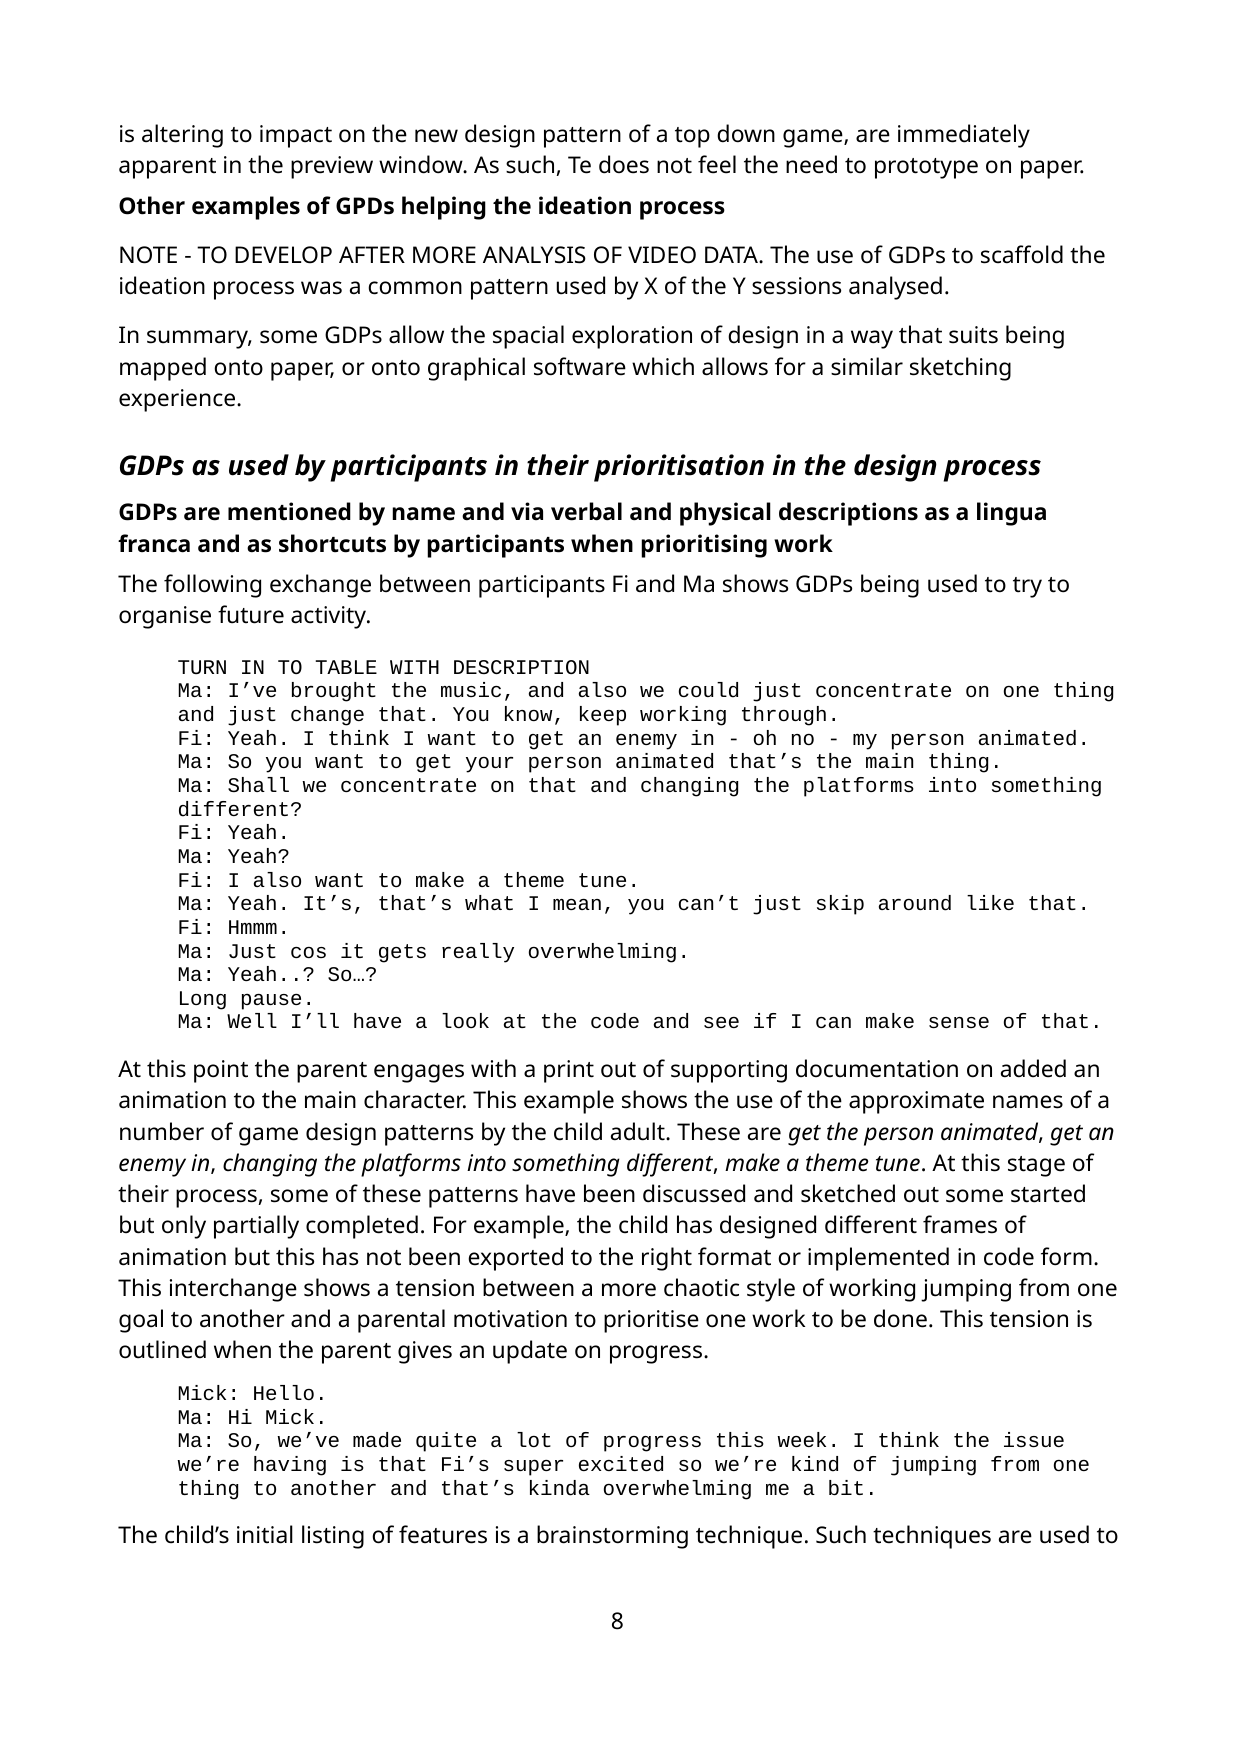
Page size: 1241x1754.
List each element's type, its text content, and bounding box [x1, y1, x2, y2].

text Mick: Hello. [177, 1383, 1122, 1407]
text The following exchange between participants Fi and Ma shows GDPs being used to try to organise future activity. [118, 568, 1122, 630]
text Long pause. [177, 988, 1122, 1012]
text Ma: So, we’ve made quite a lot of progress this week. I think the issue we’re having is that Fi’s super excited so we’re kind of jumping from one thing to another and that’s kinda overwhelming me a bit. [177, 1430, 1122, 1501]
subtitle GDPs as used by participants in their prioritisation in the design process [118, 447, 1122, 484]
text Other examples of GPDs helping the ideation process [118, 189, 1122, 221]
text GDPs are mentioned by name and via verbal and physical descriptions as a lingua franca and as shortcuts by participants when prioritising work [118, 496, 1122, 559]
text In summary, some GDPs allow the spacial exploration of design in a way that suits being mapped onto paper, or onto graphical software which allows for a similar sketching experience. [118, 319, 1122, 413]
text TURN IN TO TABLE WITH DESCRIPTION [177, 657, 1122, 681]
text Ma: Well I’ll have a look at the code and see if I can make sense of that. [177, 1012, 1122, 1035]
text Ma: Hi Mick. [177, 1407, 1122, 1430]
text NOTE - TO DEVELOP AFTER MORE ANALYSIS OF VIDEO DATA. The use of GDPs to scaffold the ideation process was a common pattern used by X of the Y sessions analysed. [118, 239, 1122, 301]
text Fi: I also want to make a theme tune. [177, 870, 1122, 893]
text Fi: Hmmm. [177, 917, 1122, 941]
text The child’s initial listing of features is a brainstorming technique. Such techniques are used to [118, 1519, 1122, 1550]
text Ma: Yeah? [177, 846, 1122, 870]
text Ma: Shall we concentrate on that and changing the platforms into something different? [177, 775, 1122, 822]
text At this point the parent engages with a print out of supporting documentation on added an animation to the main character. This example shows the use of the approximate names of a number of game design patterns by the child adult. These are get the person animated, get an enemy in, changing the platforms into something different, make a theme tune. At this stage of their process, some of these patterns have been discussed and sketched out some started but only partially completed. For example, the child has designed different frames of animation but this has not been exported to the right format or implemented in code form. This interchange shows a tension between a more chaotic style of working jumping from one goal to another and a parental motivation to prioritise one work to be done. This tension is outlined when the parent gives an update on progress. [118, 1053, 1122, 1365]
text Fi: Yeah. I think I want to get an enemy in - oh no - my person animated. [177, 728, 1122, 751]
text Ma: Yeah. It’s, that’s what I mean, you can’t just skip around like that. [177, 893, 1122, 917]
text Ma: Yeah..? So…? [177, 964, 1122, 988]
text Ma: I’ve brought the music, and also we could just concentrate on one thing and just change that. You know, keep working through. [177, 681, 1122, 728]
text Ma: So you want to get your person animated that’s the main thing. [177, 751, 1122, 775]
text Ma: Just cos it gets really overwhelming. [177, 941, 1122, 964]
text Fi: Yeah. [177, 822, 1122, 846]
text is altering to impact on the new design pattern of a top down game, are immediately apparent in the preview window. As such, Te does not feel the need to prototype on paper. [118, 118, 1122, 181]
